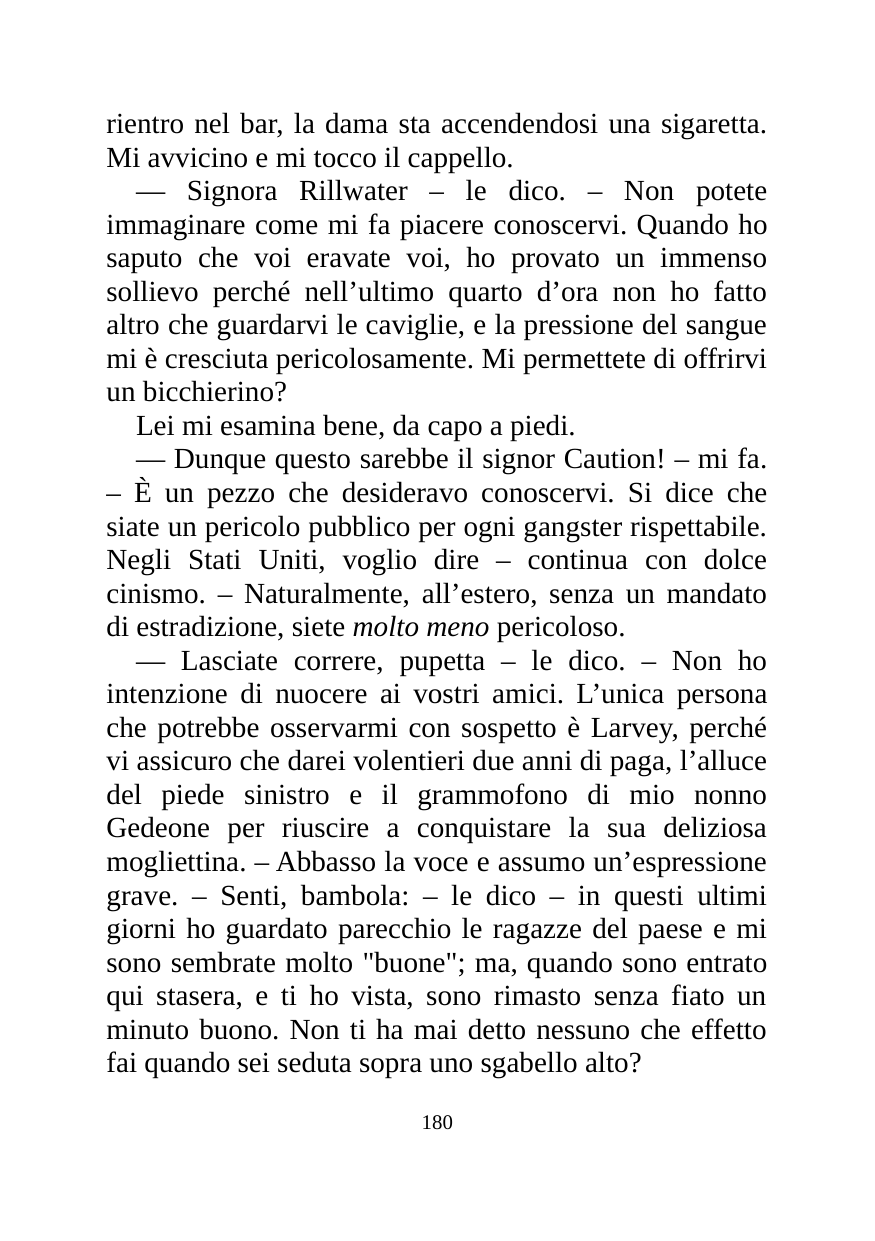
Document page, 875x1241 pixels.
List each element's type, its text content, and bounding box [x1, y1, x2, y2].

text — Signora Rillwater – le dico. – Non potete immaginare come mi fa piacere conoscervi. Quando ho saputo che voi eravate voi, ho provato un immenso sollievo perché nell’ultimo quarto d’ora non ho fatto altro che guardarvi le caviglie, e la pressione del sangue mi è cresciuta pericolosamente. Mi permettete di offrirvi un bicchierino? [106, 173, 768, 408]
text — Dunque questo sarebbe il signor Caution! – mi fa. – È un pezzo che desideravo conoscervi. Si dice che siate un pericolo pubblico per ogni gangster rispettabile. Negli Stati Uniti, voglio dire – continua con dolce cinismo. – Naturalmente, all’estero, senza un mandato di estradizione, siete molto meno pericoloso. [106, 442, 768, 643]
text Lei mi esamina bene, da capo a piedi. [106, 408, 768, 442]
text rientro nel bar, la dama sta accendendosi una sigaretta. Mi avvicino e mi tocco il cappello. [106, 106, 768, 173]
text — Lasciate correre, pupetta – le dico. – Non ho intenzione di nuocere ai vostri amici. L’unica persona che potrebbe osservarmi con sospetto è Larvey, perché vi assicuro che darei volentieri due anni di paga, l’alluce del piede sinistro e il grammofono di mio nonno Gedeone per riuscire a conquistare la sua deliziosa mogliettina. – Abbasso la voce e assumo un’espressione grave. – Senti, bambola: – le dico – in questi ultimi giorni ho guardato parecchio le ragazze del paese e mi sono sembrate molto "buone"; ma, quando sono entrato qui stasera, e ti ho vista, sono rimasto senza fiato un minuto buono. Non ti ha mai detto nessuno che effetto fai quando sei seduta sopra uno sgabello alto? [106, 643, 768, 1079]
